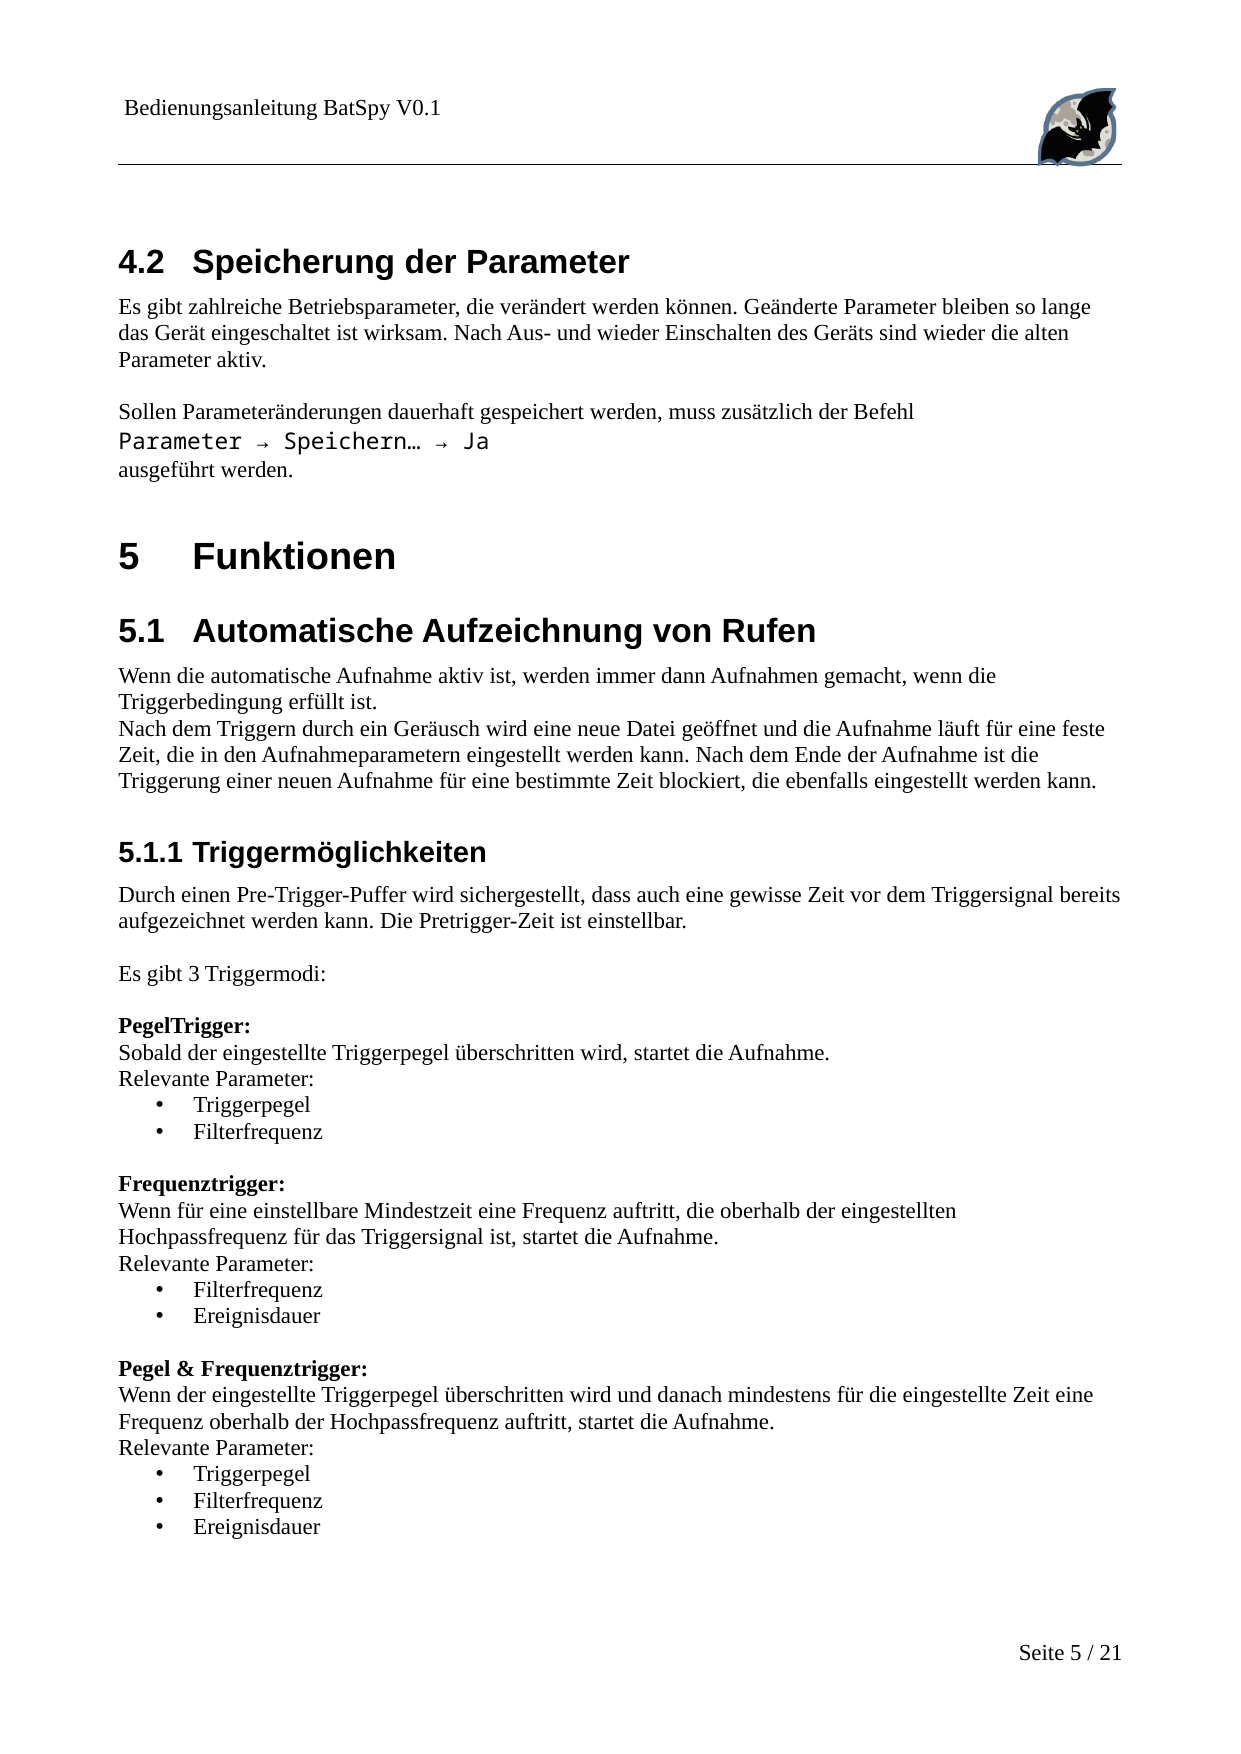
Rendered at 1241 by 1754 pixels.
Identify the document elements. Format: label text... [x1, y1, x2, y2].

list Filterfrequenz [156, 1118, 1122, 1144]
text Wenn der eingestellte Triggerpegel überschritten wird und danach mindestens für die eingestellte Zeit eine Frequenz oberhalb der Hochpassfrequenz auftritt, startet die Aufnahme. [118, 1381, 1122, 1434]
text Frequenztrigger: [118, 1171, 1122, 1197]
text Wenn für eine einstellbare Mindestzeit eine Frequenz auftritt, die oberhalb der eingestellten Hochpassfrequenz für das Triggersignal ist, startet die Aufnahme. [118, 1197, 1122, 1249]
list Triggerpegel [156, 1460, 1122, 1487]
text Es gibt 3 Triggermodi: [118, 960, 1122, 986]
list Triggerpegel [156, 1091, 1122, 1118]
picture [1037, 88, 1117, 167]
text Relevante Parameter: [118, 1434, 1122, 1460]
text Es gibt zahlreiche Betriebsparameter, die verändert werden können. Geänderte Parameter bleiben so lange das Gerät eingeschaltet ist wirksam. Nach Aus- und wieder Einschalten des Geräts sind wieder die alten Parameter aktiv. [118, 293, 1122, 372]
text Wenn die automatische Aufnahme aktiv ist, werden immer dann Aufnahmen gemacht, wenn die Triggerbedingung erfüllt ist. [118, 662, 1122, 714]
text Sobald der eingestellte Triggerpegel überschritten wird, startet die Aufnahme. [118, 1039, 1122, 1065]
text PegelTrigger: [118, 1012, 1122, 1039]
subtitle Automatische Aufzeichnung von Rufen [118, 611, 1122, 649]
text Durch einen Pre-Trigger-Puffer wird sichergestellt, dass auch eine gewisse Zeit vor dem Triggersignal bereits aufgezeichnet werden kann. Die Pretrigger-Zeit ist einstellbar. [118, 881, 1122, 933]
subtitle Speicherung der Parameter [118, 242, 1122, 281]
list Filterfrequenz [156, 1276, 1122, 1302]
subtitle Triggermöglichkeiten [118, 834, 1122, 868]
text Relevante Parameter: [118, 1065, 1122, 1091]
list Filterfrequenz [156, 1487, 1122, 1513]
text Relevante Parameter: [118, 1249, 1122, 1276]
list Ereignisdauer [156, 1302, 1122, 1329]
text ausgeführt werden. [118, 456, 1122, 482]
text Sollen Parameteränderungen dauerhaft gespeichert werden, muss zusätzlich der Befehl [118, 398, 1122, 425]
list Ereignisdauer [156, 1513, 1122, 1539]
text Parameter → Speichern… → Ja [118, 425, 1122, 456]
text Nach dem Triggern durch ein Geräusch wird eine neue Datei geöffnet und die Aufnahme läuft für eine feste Zeit, die in den Aufnahmeparametern eingestellt werden kann. Nach dem Ende der Aufnahme ist die Triggerung einer neuen Aufnahme für eine bestimmte Zeit blockiert, die ebenfalls eingestellt werden kann. [118, 714, 1122, 794]
subtitle Funktionen [118, 534, 1122, 577]
text Pegel & Frequenztrigger: [118, 1355, 1122, 1381]
